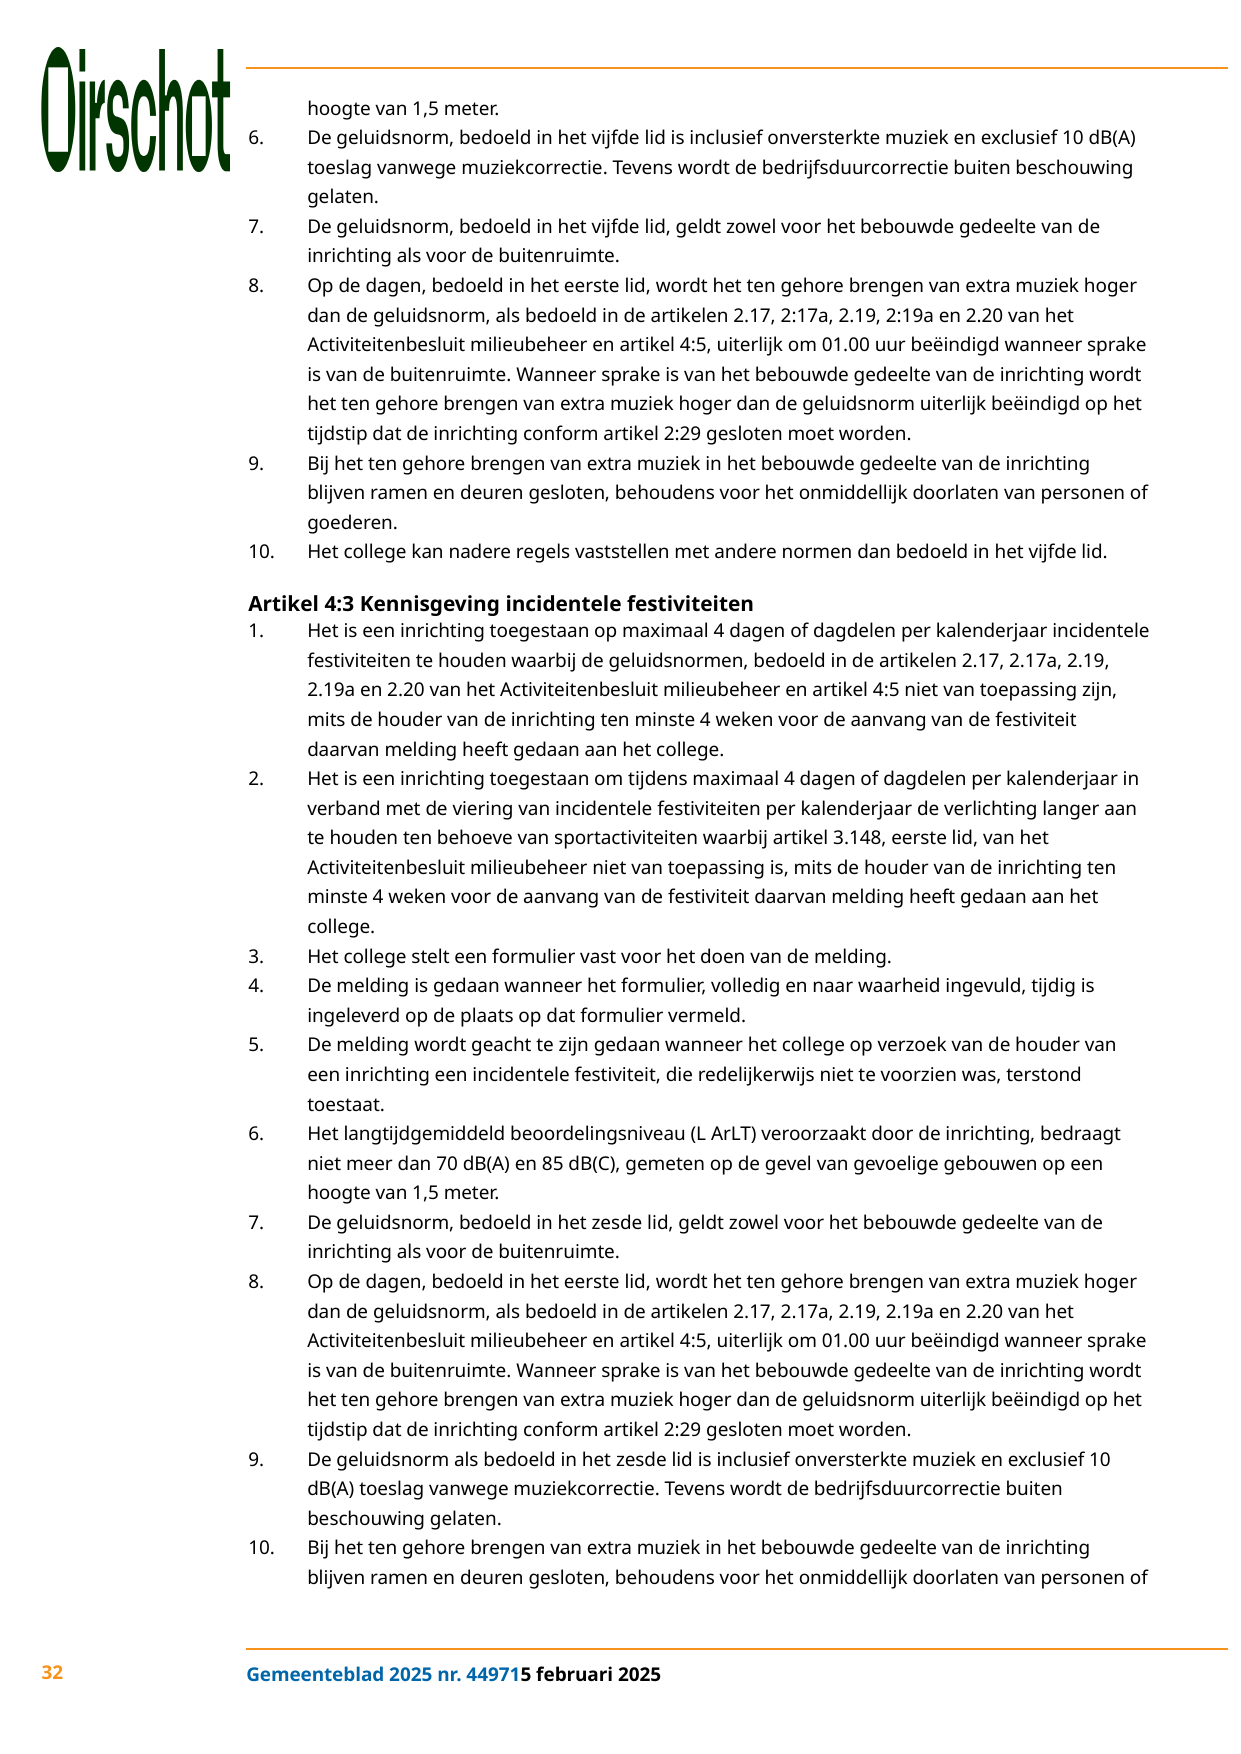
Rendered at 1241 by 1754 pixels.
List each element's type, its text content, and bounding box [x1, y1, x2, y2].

list De geluidsnorm, bedoeld in het vijfde lid is inclusief onversterkte muziek en exclusief 10 dB(A) toeslag vanwege muziekcorrectie. Tevens wordt de bedrijfsduurcorrectie buiten beschouwing gelaten. [248, 124, 1152, 209]
list Bij het ten gehore brengen van extra muziek in het bebouwde gedeelte van de inrichting blijven ramen en deuren gesloten, behoudens voor het onmiddellijk doorlaten van personen of goederen. [248, 450, 1152, 535]
picture [41, 47, 231, 172]
list Op de dagen, bedoeld in het eerste lid, wordt het ten gehore brengen van extra muziek hoger dan de geluidsnorm, als bedoeld in de artikelen 2.17, 2.17a, 2.19, 2.19a en 2.20 van het Activiteitenbesluit milieubeheer en artikel 4:5, uiterlijk om 01.00 uur beëindigd wanneer sprake is van de buitenruimte. Wanneer sprake is van het bebouwde gedeelte van de inrichting wordt het ten gehore brengen van extra muziek hoger dan de geluidsnorm uiterlijk beëindigd op het tijdstip dat de inrichting conform artikel 2:29 gesloten moet worden. [248, 1268, 1152, 1442]
list Het college stelt een formulier vast voor het doen van de melding. [248, 943, 1152, 968]
list Op de dagen, bedoeld in het eerste lid, wordt het ten gehore brengen van extra muziek hoger dan de geluidsnorm, als bedoeld in de artikelen 2.17, 2:17a, 2.19, 2:19a en 2.20 van het Activiteitenbesluit milieubeheer en artikel 4:5, uiterlijk om 01.00 uur beëindigd wanneer sprake is van de buitenruimte. Wanneer sprake is van het bebouwde gedeelte van de inrichting wordt het ten gehore brengen van extra muziek hoger dan de geluidsnorm uiterlijk beëindigd op het tijdstip dat de inrichting conform artikel 2:29 gesloten moet worden. [248, 272, 1152, 446]
list De geluidsnorm, bedoeld in het vijfde lid, geldt zowel voor het bebouwde gedeelte van de inrichting als voor de buitenruimte. [248, 213, 1152, 268]
list Bij het ten gehore brengen van extra muziek in het bebouwde gedeelte van de inrichting blijven ramen en deuren gesloten, behoudens voor het onmiddellijk doorlaten van personen of [248, 1534, 1152, 1590]
list De geluidsnorm, bedoeld in het zesde lid, geldt zowel voor het bebouwde gedeelte van de inrichting als voor de buitenruimte. [248, 1209, 1152, 1264]
list De geluidsnorm als bedoeld in het zesde lid is inclusief onversterkte muziek en exclusief 10 dB(A) toeslag vanwege muziekcorrectie. Tevens wordt de bedrijfsduurcorrectie buiten beschouwing gelaten. [248, 1446, 1152, 1531]
list De melding is gedaan wanneer het formulier, volledig en naar waarheid ingevuld, tijdig is ingeleverd op de plaats op dat formulier vermeld. [248, 972, 1152, 1028]
list Het college kan nadere regels vaststellen met andere normen dan bedoeld in het vijfde lid. [248, 538, 1152, 564]
list Het is een inrichting toegestaan op maximaal 4 dagen of dagdelen per kalenderjaar incidentele festiviteiten te houden waarbij de geluidsnormen, bedoeld in de artikelen 2.17, 2.17a, 2.19, 2.19a en 2.20 van het Activiteitenbesluit milieubeheer en artikel 4:5 niet van toepassing zijn, mits de houder van de inrichting ten minste 4 weken voor de aanvang van de festiviteit daarvan melding heeft gedaan aan het college. [248, 617, 1152, 761]
list Het langtijdgemiddeld beoordelingsniveau (L ArLT) veroorzaakt door de inrichting, bedraagt niet meer dan 70 dB(A) en 85 dB(C), gemeten op de gevel van gevoelige gebouwen op een hoogte van 1,5 meter. [248, 1120, 1152, 1205]
list hoogte van 1,5 meter. [248, 95, 1152, 121]
list De melding wordt geacht te zijn gedaan wanneer het college op verzoek van de houder van een inrichting een incidentele festiviteit, die redelijkerwijs niet te voorzien was, terstond toestaat. [248, 1032, 1152, 1116]
list Het is een inrichting toegestaan om tijdens maximaal 4 dagen of dagdelen per kalenderjaar in verband met de viering van incidentele festiviteiten per kalenderjaar de verlichting langer aan te houden ten behoeve van sportactiviteiten waarbij artikel 3.148, eerste lid, van het Activiteitenbesluit milieubeheer niet van toepassing is, mits de houder van de inrichting ten minste 4 weken voor de aanvang van de festiviteit daarvan melding heeft gedaan aan het college. [248, 765, 1152, 939]
text Artikel 4:3 Kennisgeving incidentele festiviteiten [248, 589, 1152, 617]
